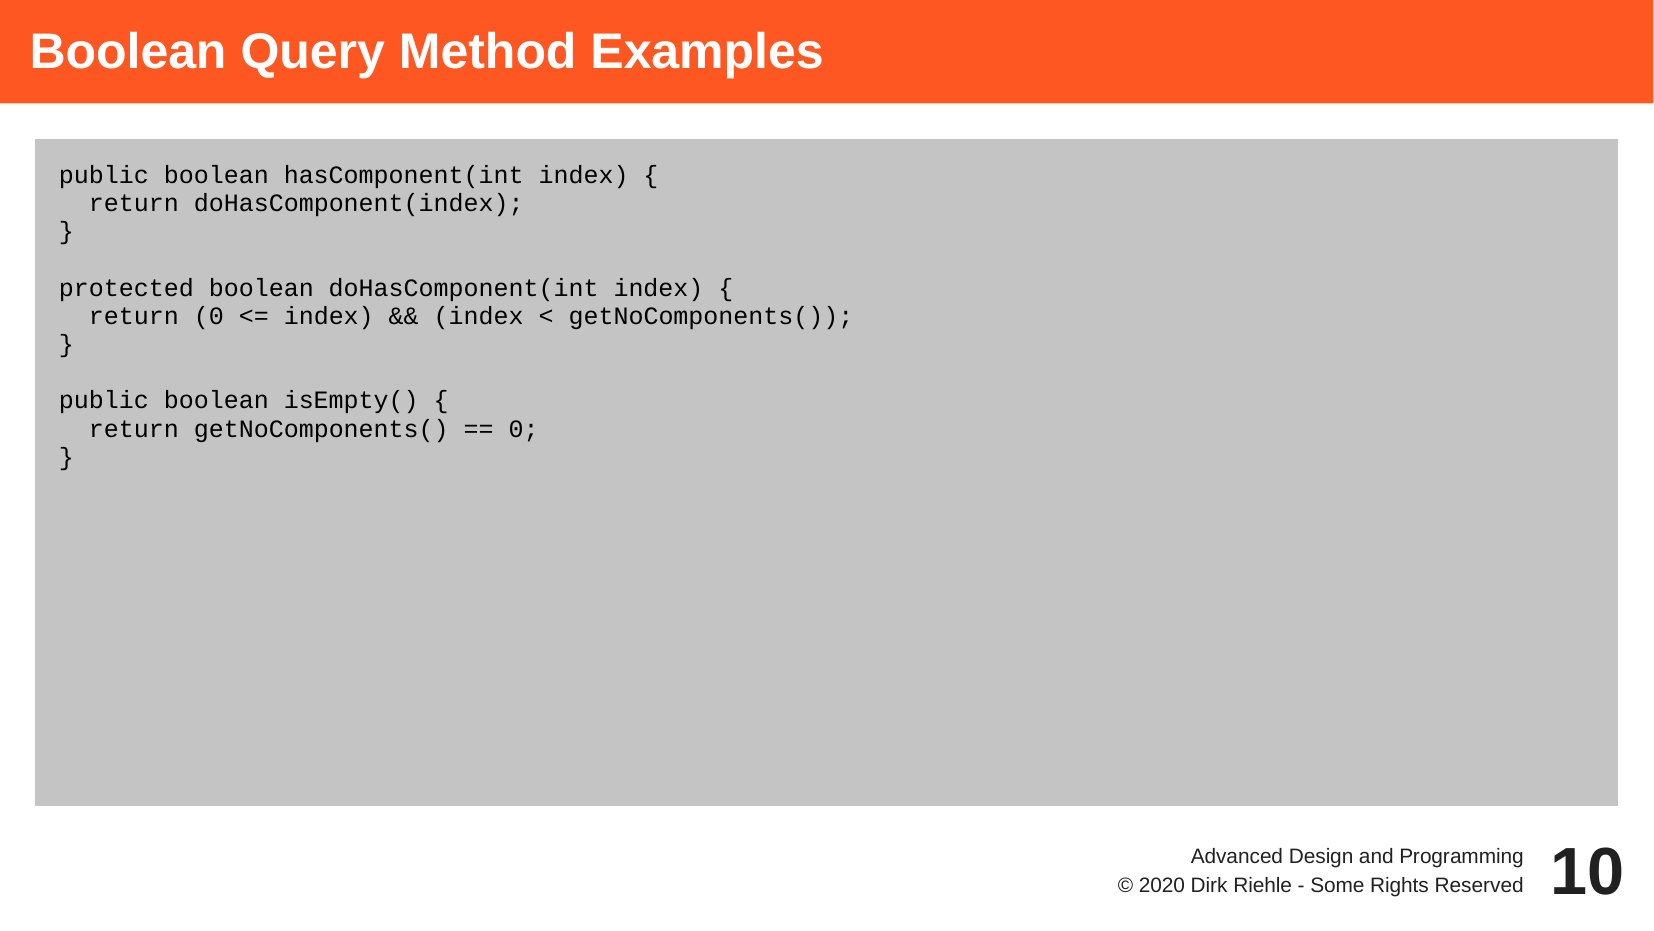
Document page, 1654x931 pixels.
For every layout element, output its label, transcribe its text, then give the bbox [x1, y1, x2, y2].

list public boolean hasComponent(int index) { return doHasComponent(index); } protected boolean doHasComponent(int index) { return (0 <= index) && (index < getNoComponents()); } public boolean isEmpty() { return getNoComponents() == 0; } [29, 132, 1625, 813]
title Boolean Query Method Examples [0, 0, 1654, 104]
